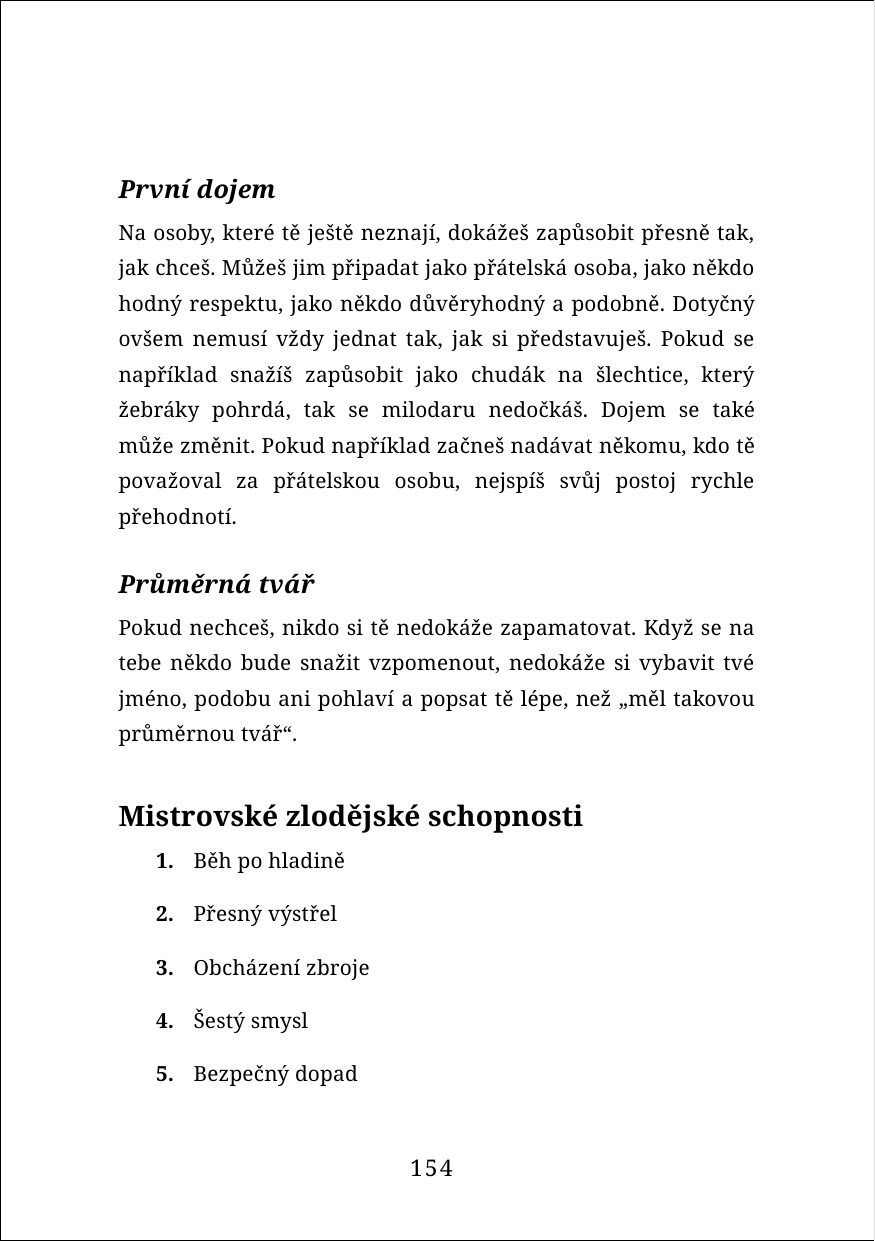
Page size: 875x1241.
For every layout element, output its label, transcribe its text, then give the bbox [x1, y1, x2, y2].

list Šestý smysl [156, 1006, 756, 1034]
text Na osoby, které tě ještě neznají, dokážeš zapůsobit přesně tak, jak chceš. Můžeš jim připadat jako přátelská osoba, jako někdo hodný respektu, jako někdo důvěryhodný a podobně. Dotyčný ovšem nemusí vždy jednat tak, jak si představuješ. Pokud se například snažíš zapůsobit jako chudák na šlechtice, který žebráky pohrdá, tak se milodaru nedočkáš. Dojem se také může změnit. Pokud například začneš nadávat někomu, kdo tě považoval za přátelskou osobu, nejspíš svůj postoj rychle přehodnotí. [118, 218, 756, 530]
list Obcházení zbroje [156, 953, 756, 981]
list Přesný výstřel [156, 899, 756, 928]
list Bezpečný dopad [156, 1059, 756, 1087]
subtitle Průměrná tvář [118, 567, 756, 601]
list Běh po hladině [156, 846, 756, 874]
subtitle Mistrovské zlodějské schopnosti [118, 796, 756, 834]
subtitle První dojem [118, 172, 756, 206]
text Pokud nechceš, nikdo si tě nedokáže zapamatovat. Když se na tebe někdo bude snažit vzpomenout, nedokáže si vybavit tvé jméno, podobu ani pohlaví a popsat tě lépe, než „měl takovou průměrnou tvář“. [118, 613, 756, 748]
